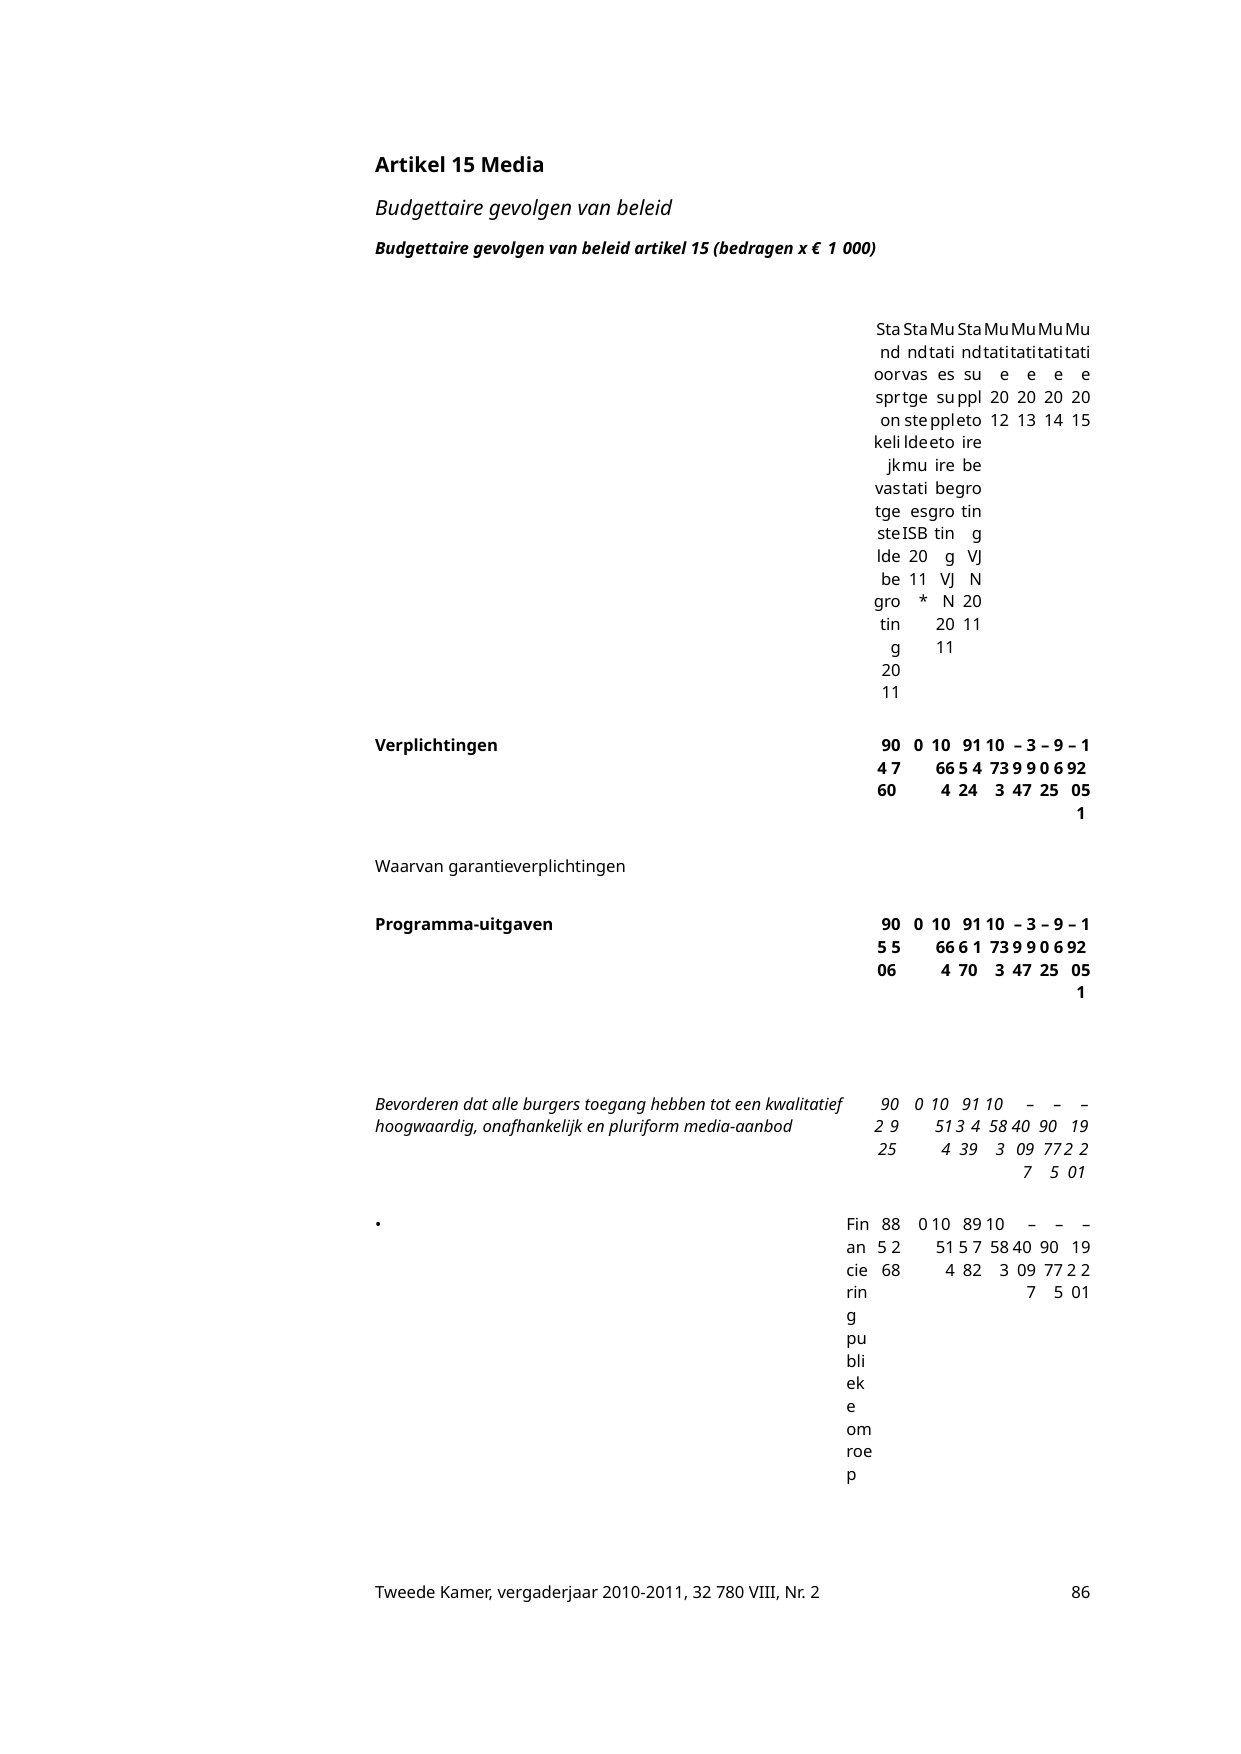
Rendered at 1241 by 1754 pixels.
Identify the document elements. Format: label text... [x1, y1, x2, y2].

table_cell [846, 1034, 873, 1092]
table_cell [873, 854, 900, 913]
table_cell – 39 947 [1009, 734, 1036, 854]
table_cell 885 268 [873, 1213, 900, 1515]
table_cell 895 782 [955, 1213, 982, 1515]
table_cell – 90 625 [1036, 913, 1063, 1034]
table_cell – 40 097 [1009, 1213, 1036, 1515]
table_cell 0 [900, 734, 927, 854]
table_header Mutatie 2014 [1036, 318, 1063, 733]
table_cell [928, 1034, 954, 1092]
table_cell [928, 854, 954, 913]
table_cell 10 664 [928, 913, 954, 1034]
table_cell 10 514 [928, 1092, 954, 1213]
table_cell 10 514 [928, 1213, 954, 1515]
table_header Mutatie 2013 [1009, 318, 1036, 733]
table_cell [982, 1034, 1009, 1092]
table_cell – 192 051 [1063, 913, 1090, 1034]
table_cell [982, 854, 1009, 913]
table_cell 0 [900, 913, 927, 1034]
table_cell 916 170 [955, 913, 982, 1034]
table_cell [900, 1034, 927, 1092]
table_header Mutatie 2012 [982, 318, 1009, 733]
table_cell 10 733 [982, 913, 1009, 1034]
table_cell [1009, 854, 1036, 913]
table_cell 915 424 [955, 734, 982, 854]
table_cell – 39 947 [1009, 913, 1036, 1034]
table_cell – 192 201 [1063, 1092, 1090, 1213]
table_cell 905 506 [873, 913, 900, 1034]
table_cell [1036, 854, 1063, 913]
table_cell – 192 201 [1063, 1213, 1090, 1515]
table_cell Waarvan garantieverplichtingen [375, 854, 873, 913]
table_cell • [375, 1213, 846, 1515]
table_cell [1009, 1034, 1036, 1092]
table_cell – 90 775 [1036, 1213, 1063, 1515]
table_cell 10 733 [982, 734, 1009, 854]
table_cell [900, 854, 927, 913]
table_cell Programma-uitgaven [375, 913, 873, 1034]
table_header Stand suppletoire begroting VJN 2011 [955, 318, 982, 733]
table_cell 10 583 [982, 1213, 1009, 1515]
table_cell [1063, 1034, 1090, 1092]
text Artikel 15 Media [375, 150, 1090, 178]
table_cell [1063, 854, 1090, 913]
table_cell Verplichtingen [375, 734, 873, 854]
table_header Stand oorspronkelijk vastgestelde begroting 2011 [873, 318, 900, 733]
table_cell 904 760 [873, 734, 900, 854]
table_cell [873, 1034, 900, 1092]
table_header [846, 318, 873, 733]
table_cell – 40 097 [1009, 1092, 1036, 1213]
table_cell – 192 051 [1063, 734, 1090, 854]
table_cell Financiering publieke omroep [846, 1213, 873, 1515]
table_header Mutaties suppletoire begroting VJN 2011 [928, 318, 954, 733]
table_cell Bevorderen dat alle burgers toegang hebben tot een kwalitatief hoogwaardig, onafhankelijk en pluriform media-aanbod [375, 1092, 873, 1213]
table_cell 913 439 [955, 1092, 982, 1213]
table_header Mutatie 2015 [1063, 318, 1090, 733]
text Budgettaire gevolgen van beleid artikel 15 (bedragen x € 1 000) [375, 237, 1090, 259]
table_cell – 90 625 [1036, 734, 1063, 854]
table_cell [1036, 1034, 1063, 1092]
table_cell 10 583 [982, 1092, 1009, 1213]
text Budgettaire gevolgen van beleid [375, 193, 1090, 222]
table_cell 0 [900, 1213, 927, 1515]
table_cell 902 925 [873, 1092, 900, 1213]
table_cell [955, 1034, 982, 1092]
table_header [375, 318, 846, 733]
table_header Stand vastgestelde mutaties ISB 2011* [900, 318, 927, 733]
table_cell 10 664 [928, 734, 954, 854]
table_cell [375, 1034, 846, 1092]
table_cell – 90 775 [1036, 1092, 1063, 1213]
table_cell 0 [900, 1092, 927, 1213]
table_cell [955, 854, 982, 913]
